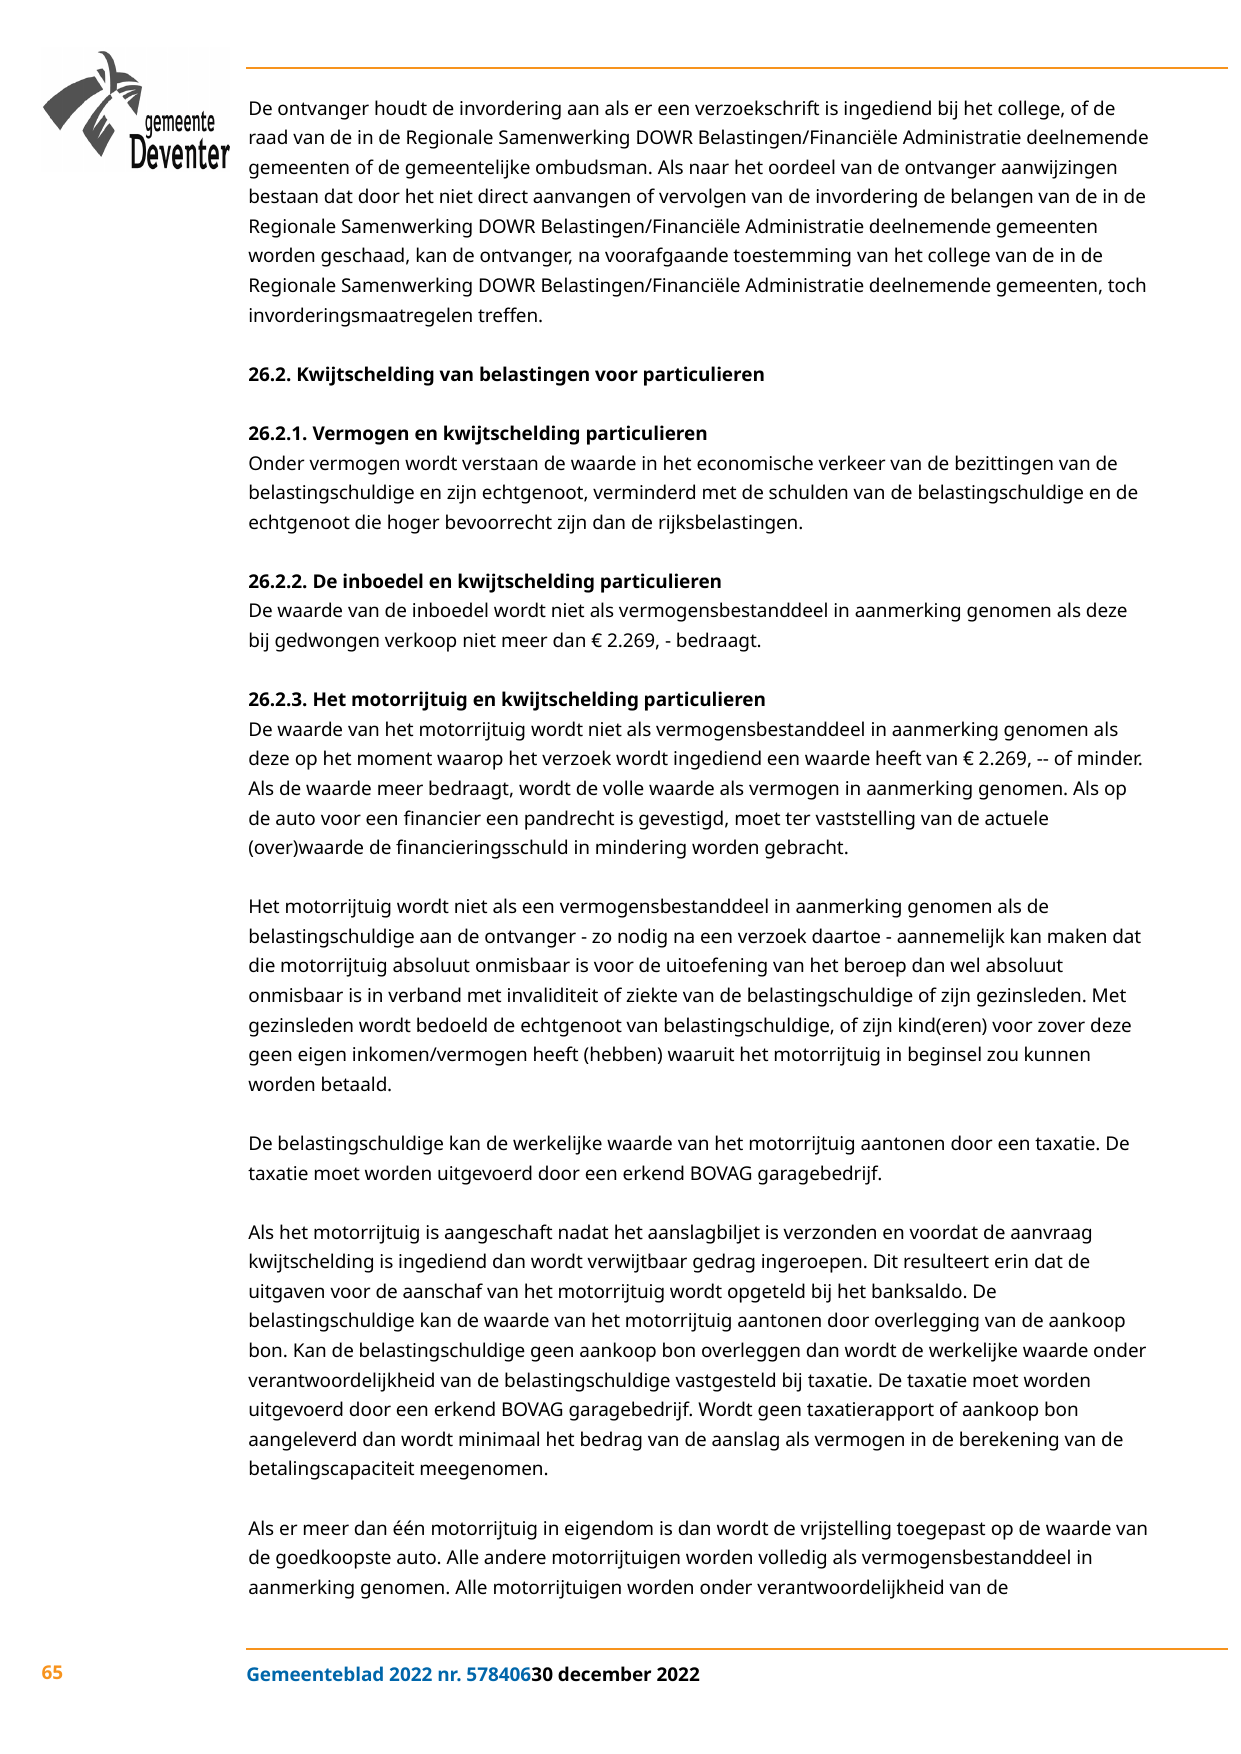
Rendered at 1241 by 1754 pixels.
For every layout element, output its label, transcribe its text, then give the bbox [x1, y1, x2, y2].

text Onder vermogen wordt verstaan de waarde in het economische verkeer van de bezittingen van de belastingschuldige en zijn echtgenoot, verminderd met de schulden van de belastingschuldige en de echtgenoot die hoger bevoorrecht zijn dan de rijksbelastingen. [248, 450, 1152, 535]
text Het motorrijtuig wordt niet als een vermogensbestanddeel in aanmerking genomen als de belastingschuldige aan de ontvanger - zo nodig na een verzoek daartoe - aannemelijk kan maken dat die motorrijtuig absoluut onmisbaar is voor de uitoefening van het beroep dan wel absoluut onmisbaar is in verband met invaliditeit of ziekte van de belastingschuldige of zijn gezinsleden. Met gezinsleden wordt bedoeld de echtgenoot van belastingschuldige, of zijn kind(eren) voor zover deze geen eigen inkomen/vermogen heeft (hebben) waaruit het motorrijtuig in beginsel zou kunnen worden betaald. [248, 893, 1152, 1097]
text Als er meer dan één motorrijtuig in eigendom is dan wordt de vrijstelling toegepast op de waarde van de goedkoopste auto. Alle andere motorrijtuigen worden volledig als vermogensbestanddeel in aanmerking genomen. Alle motorrijtuigen worden onder verantwoordelijkheid van de [248, 1515, 1152, 1600]
picture [41, 47, 231, 172]
text De ontvanger houdt de invordering aan als er een verzoekschrift is ingediend bij het college, of de raad van de in de Regionale Samenwerking DOWR Belastingen/Financiële Administratie deelnemende gemeenten of de gemeentelijke ombudsman. Als naar het oordeel van de ontvanger aanwijzingen bestaan dat door het niet direct aanvangen of vervolgen van de invordering de belangen van de in de Regionale Samenwerking DOWR Belastingen/Financiële Administratie deelnemende gemeenten worden geschaad, kan de ontvanger, na voorafgaande toestemming van het college van de in de Regionale Samenwerking DOWR Belastingen/Financiële Administratie deelnemende gemeenten, toch invorderingsmaatregelen treffen. [248, 95, 1152, 328]
text 26.2.2. De inboedel en kwijtschelding particulieren [248, 568, 1152, 594]
text De waarde van de inboedel wordt niet als vermogensbestanddeel in aanmerking genomen als deze bij gedwongen verkoop niet meer dan € 2.269, - bedraagt. [248, 598, 1152, 653]
text De belastingschuldige kan de werkelijke waarde van het motorrijtuig aantonen door een taxatie. De taxatie moet worden uitgevoerd door een erkend BOVAG garagebedrijf. [248, 1130, 1152, 1186]
text 26.2. Kwijtschelding van belastingen voor particulieren [248, 361, 1152, 387]
text 26.2.3. Het motorrijtuig en kwijtschelding particulieren [248, 686, 1152, 712]
text De waarde van het motorrijtuig wordt niet als vermogensbestanddeel in aanmerking genomen als deze op het moment waarop het verzoek wordt ingediend een waarde heeft van € 2.269, -- of minder. Als de waarde meer bedraagt, wordt de volle waarde als vermogen in aanmerking genomen. Als op de auto voor een financier een pandrecht is gevestigd, moet ter vaststelling van de actuele (over)waarde de financieringsschuld in mindering worden gebracht. [248, 716, 1152, 860]
text Als het motorrijtuig is aangeschaft nadat het aanslagbiljet is verzonden en voordat de aanvraag kwijtschelding is ingediend dan wordt verwijtbaar gedrag ingeroepen. Dit resulteert erin dat de uitgaven voor de aanschaf van het motorrijtuig wordt opgeteld bij het banksaldo. De belastingschuldige kan de waarde van het motorrijtuig aantonen door overlegging van de aankoop bon. Kan de belastingschuldige geen aankoop bon overleggen dan wordt de werkelijke waarde onder verantwoordelijkheid van de belastingschuldige vastgesteld bij taxatie. De taxatie moet worden uitgevoerd door een erkend BOVAG garagebedrijf. Wordt geen taxatierapport of aankoop bon aangeleverd dan wordt minimaal het bedrag van de aanslag als vermogen in de berekening van de betalingscapaciteit meegenomen. [248, 1219, 1152, 1481]
text 26.2.1. Vermogen en kwijtschelding particulieren [248, 420, 1152, 446]
